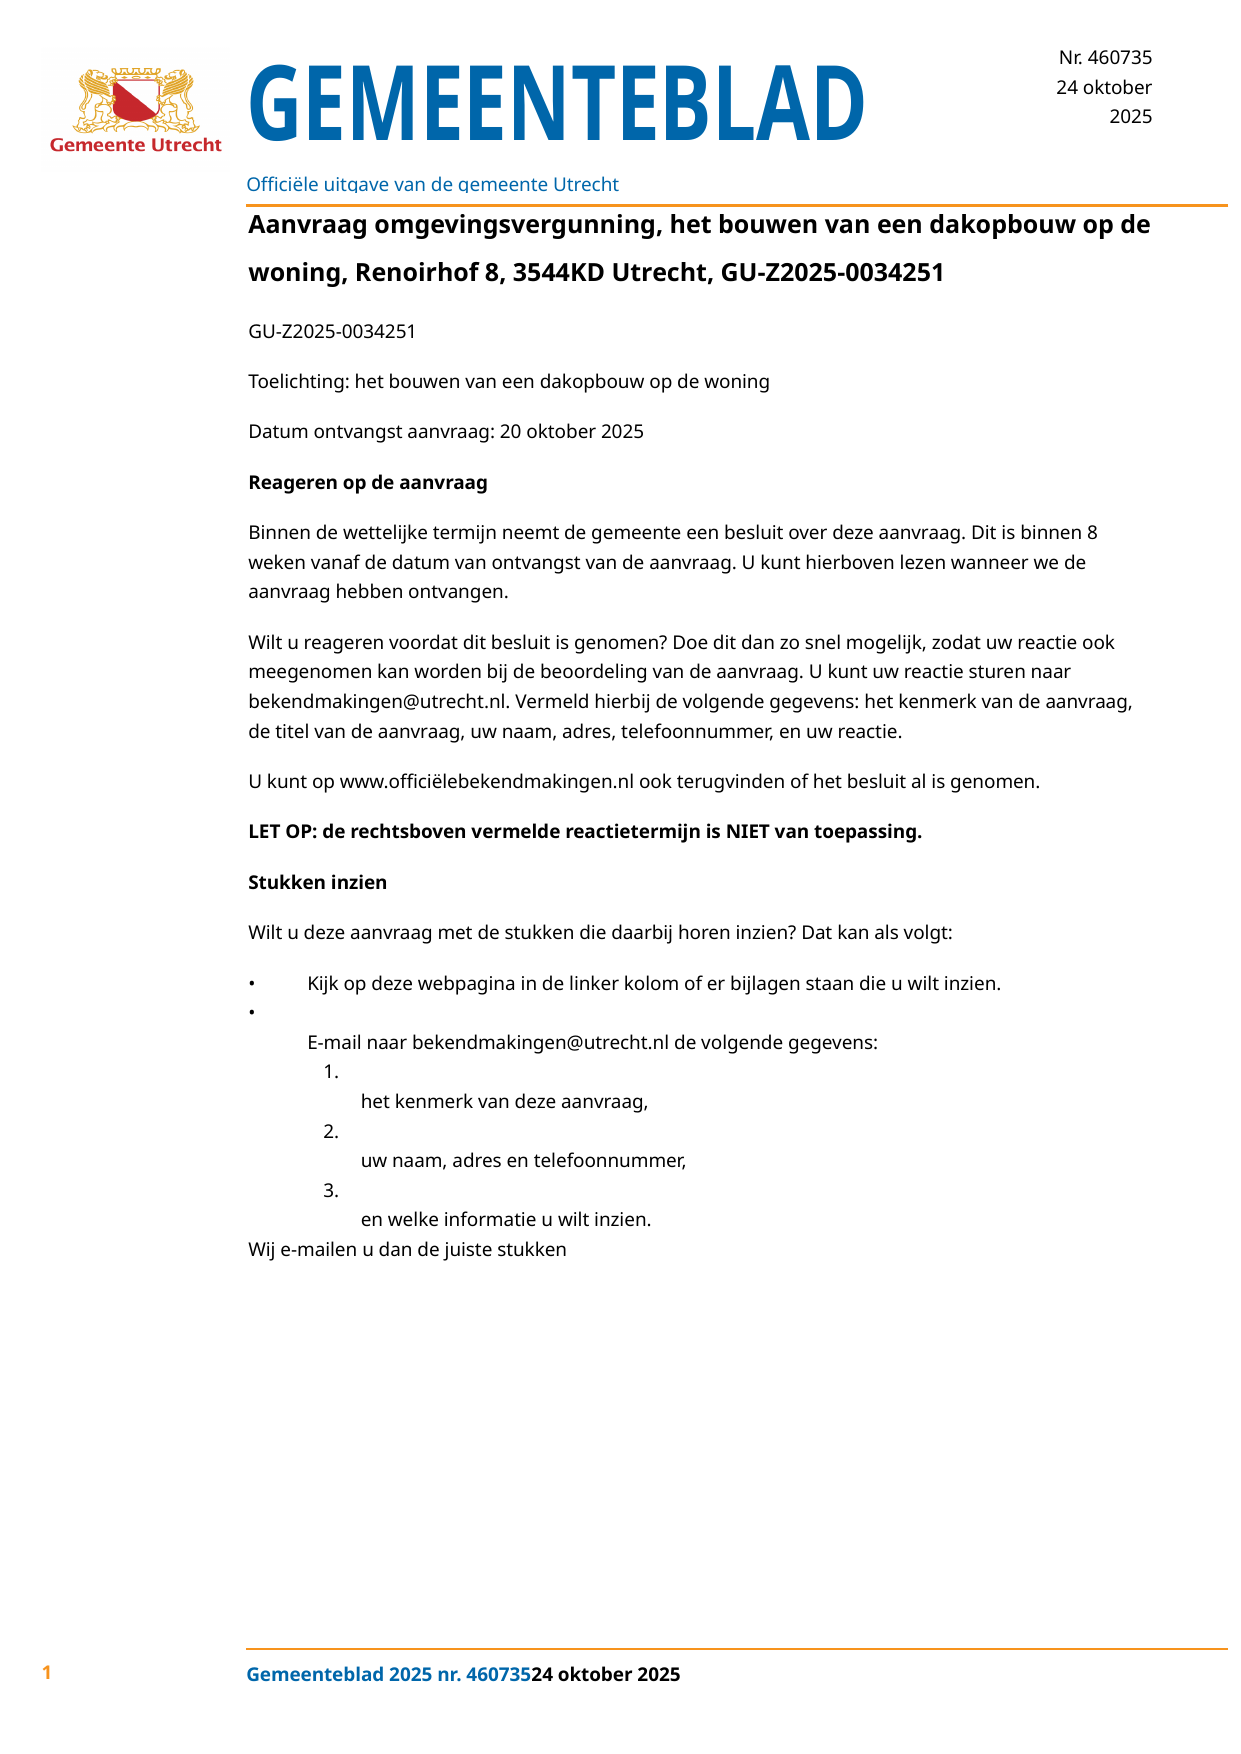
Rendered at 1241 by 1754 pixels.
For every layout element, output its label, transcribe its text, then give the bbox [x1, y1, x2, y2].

text U kunt op www.officiëlebekendmakingen.nl ook terugvinden of het besluit al is genomen. [248, 768, 1152, 794]
text GU-Z2025-0034251 [248, 318, 1152, 344]
list Kijk op deze webpagina in de linker kolom of er bijlagen staan die u wilt inzien. [248, 970, 1152, 996]
text Stukken inzien [248, 869, 1152, 895]
text Binnen de wettelijke termijn neemt de gemeente een besluit over deze aanvraag. Dit is binnen 8 weken vanaf de datum van ontvangst van de aanvraag. U kunt hierboven lezen wanneer we de aanvraag hebben ontvangen. [248, 519, 1152, 604]
text Wilt u deze aanvraag met de stukken die daarbij horen inzien? Dat kan als volgt: [248, 919, 1152, 945]
picture [41, 47, 231, 172]
text Datum ontvangst aanvraag: 20 oktober 2025 [248, 419, 1152, 444]
text Wilt u reageren voordat dit besluit is genomen? Doe dit dan zo snel mogelijk, zodat uw reactie ook meegenomen kan worden bij de beoordeling van de aanvraag. U kunt uw reactie sturen naar bekendmakingen@utrecht.nl. Vermeld hierbij de volgende gegevens: het kenmerk van de aanvraag, de titel van de aanvraag, uw naam, adres, telefoonnummer, en uw reactie. [248, 629, 1152, 744]
text Aanvraag omgevingsvergunning, het bouwen van een dakopbouw op de woning, Renoirhof 8, 3544KD Utrecht, GU-Z2025-0034251 [248, 207, 1152, 288]
text Reageren op de aanvraag [248, 469, 1152, 495]
text LET OP: de rechtsboven vermelde reactietermijn is NIET van toepassing. [248, 819, 1152, 844]
list uw naam, adres en telefoonnummer, [323, 1147, 1152, 1173]
text Toelichting: het bouwen van een dakopbouw op de woning [248, 368, 1152, 394]
list en welke informatie u wilt inzien. [323, 1207, 1152, 1232]
list E-mail naar bekendmakingen@utrecht.nl de volgende gegevens: [248, 1029, 1152, 1055]
list het kenmerk van deze aanvraag, [323, 1088, 1152, 1114]
text Wij e-mailen u dan de juiste stukken [248, 1236, 1152, 1262]
